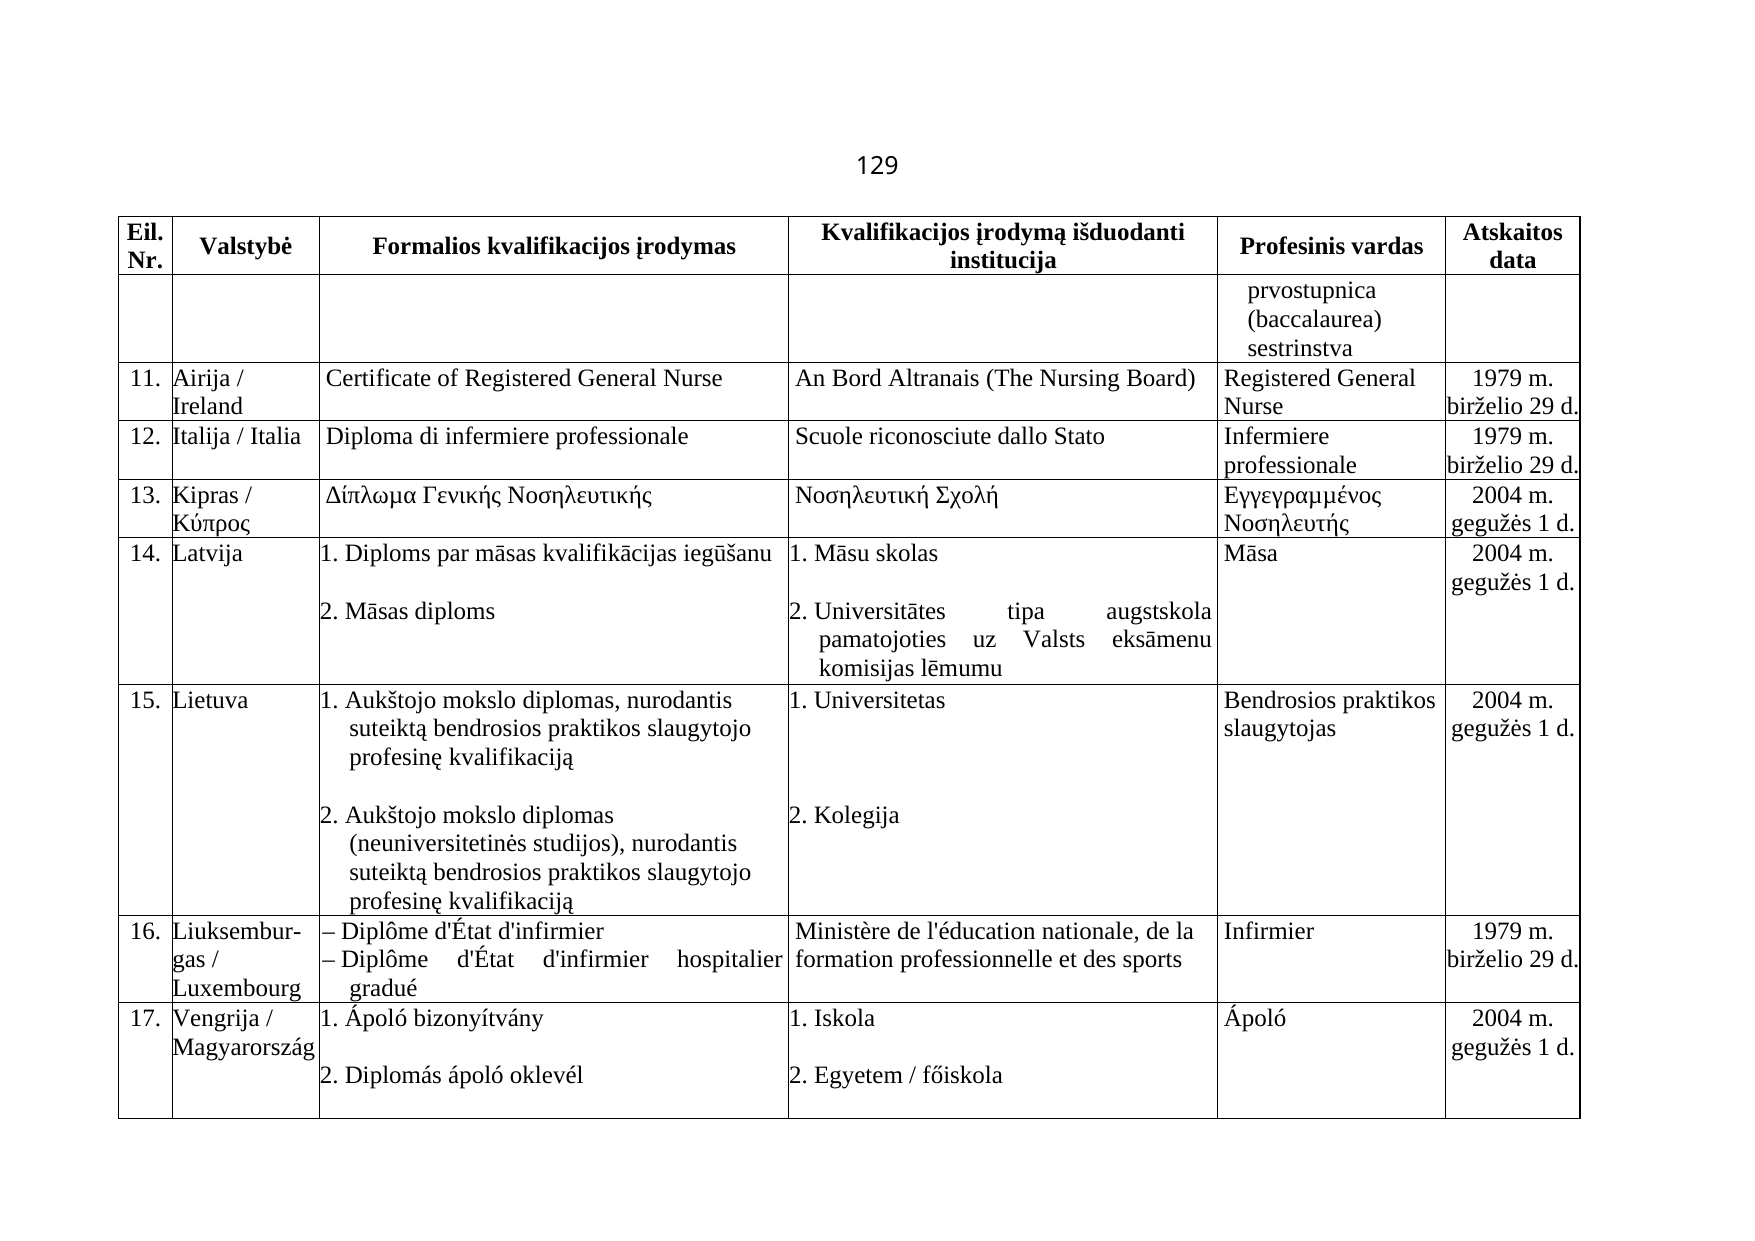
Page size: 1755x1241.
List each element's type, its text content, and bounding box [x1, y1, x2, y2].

table_cell Diploma di infermiere professionale [320, 421, 788, 479]
table_cell Airija / Ireland [173, 363, 319, 420]
table_cell 14. [119, 538, 172, 684]
table_cell Ministère de l'éducation nationale, de la formation professionnelle et des sports [789, 916, 1217, 1002]
table_header Valstybė [173, 217, 319, 274]
table_cell Italija / Italia [173, 421, 319, 479]
table_cell [119, 275, 172, 362]
table_cell Latvija [173, 538, 319, 684]
table_header Formalios kvalifikacijos įrodymas [320, 217, 788, 274]
table_cell [173, 275, 319, 362]
table_cell Liuksembur-gas / Luxembourg [173, 916, 319, 1002]
table_cell 1. Diploms par māsas kvalifikācijas iegūšanu 2. Māsas diploms [320, 538, 788, 684]
table_cell 2004 m. gegužės 1 d. [1446, 480, 1579, 537]
table_cell Infirmier [1218, 916, 1445, 1002]
table_cell 17. [119, 1003, 172, 1118]
table_cell 1. Universitetas 2. Kolegija [789, 685, 1217, 915]
table_cell [1446, 275, 1579, 362]
table_header Kvalifikacijos įrodymą išduodanti institucija [789, 217, 1217, 274]
table_cell 16. [119, 916, 172, 1002]
table_cell 1979 m. birželio 29 d. [1446, 916, 1579, 1002]
table_cell 12. [119, 421, 172, 479]
table_cell 1979 m. birželio 29 d. [1446, 363, 1579, 420]
table_cell Vengrija / Magyarország [173, 1003, 319, 1118]
table_cell 2004 m. gegužės 1 d. [1446, 538, 1579, 684]
table_cell 1979 m. birželio 29 d. [1446, 421, 1579, 479]
table_cell 15. [119, 685, 172, 915]
table_cell Νοσηλευτική Σχολή [789, 480, 1217, 537]
table_cell Infermiere professionale [1218, 421, 1445, 479]
table_cell [789, 275, 1217, 362]
table_cell [320, 275, 788, 362]
table_cell 2004 m. gegužės 1 d. [1446, 1003, 1579, 1118]
table_cell 1. Māsu skolas 2. Universitātes tipa augstskola pamatojoties uz Valsts eksāmenu komisijas lēmumu [789, 538, 1217, 684]
table_cell 1. Aukštojo mokslo diplomas, nurodantis suteiktą bendrosios praktikos slaugytojo profesinę kvalifikaciją 2. Aukštojo mokslo diplomas (neuniversitetinės studijos), nurodantis suteiktą bendrosios praktikos slaugytojo profesinę kvalifikaciją [320, 685, 788, 915]
table_cell Bendrosios praktikos slaugytojas [1218, 685, 1445, 915]
table_cell prvostupnica (baccalaurea) sestrinstva [1218, 275, 1445, 362]
table_cell Scuole riconosciute dallo Stato [789, 421, 1217, 479]
table_header Profesinis vardas [1218, 217, 1445, 274]
table_header Atskaitos data [1446, 217, 1579, 274]
table_cell Māsa [1218, 538, 1445, 684]
table_header Eil.Nr. [119, 217, 172, 274]
table_cell ∆ίπλωµα Γενικής Νοσηλευτικής [320, 480, 788, 537]
table_cell 2004 m. gegužės 1 d. [1446, 685, 1579, 915]
table_cell Lietuva [173, 685, 319, 915]
table_cell Kipras / Κύπρος [173, 480, 319, 537]
table_cell 13. [119, 480, 172, 537]
table_cell Certificate of Registered General Nurse [320, 363, 788, 420]
table_cell An Bord Altranais (The Nursing Board) [789, 363, 1217, 420]
table_cell 1. Ápoló bizonyítvány 2. Diplomás ápoló oklevél [320, 1003, 788, 1118]
table_cell Registered General Nurse [1218, 363, 1445, 420]
table_cell 1. Iskola 2. Egyetem / főiskola [789, 1003, 1217, 1118]
table_cell Εγγεγραµµένος Νοσηλευτής [1218, 480, 1445, 537]
table_cell 11. [119, 363, 172, 420]
table_cell – Diplôme d'État d'infirmier – Diplôme d'État d'infirmier hospitalier gradué [320, 916, 788, 1002]
table_cell Ápoló [1218, 1003, 1445, 1118]
